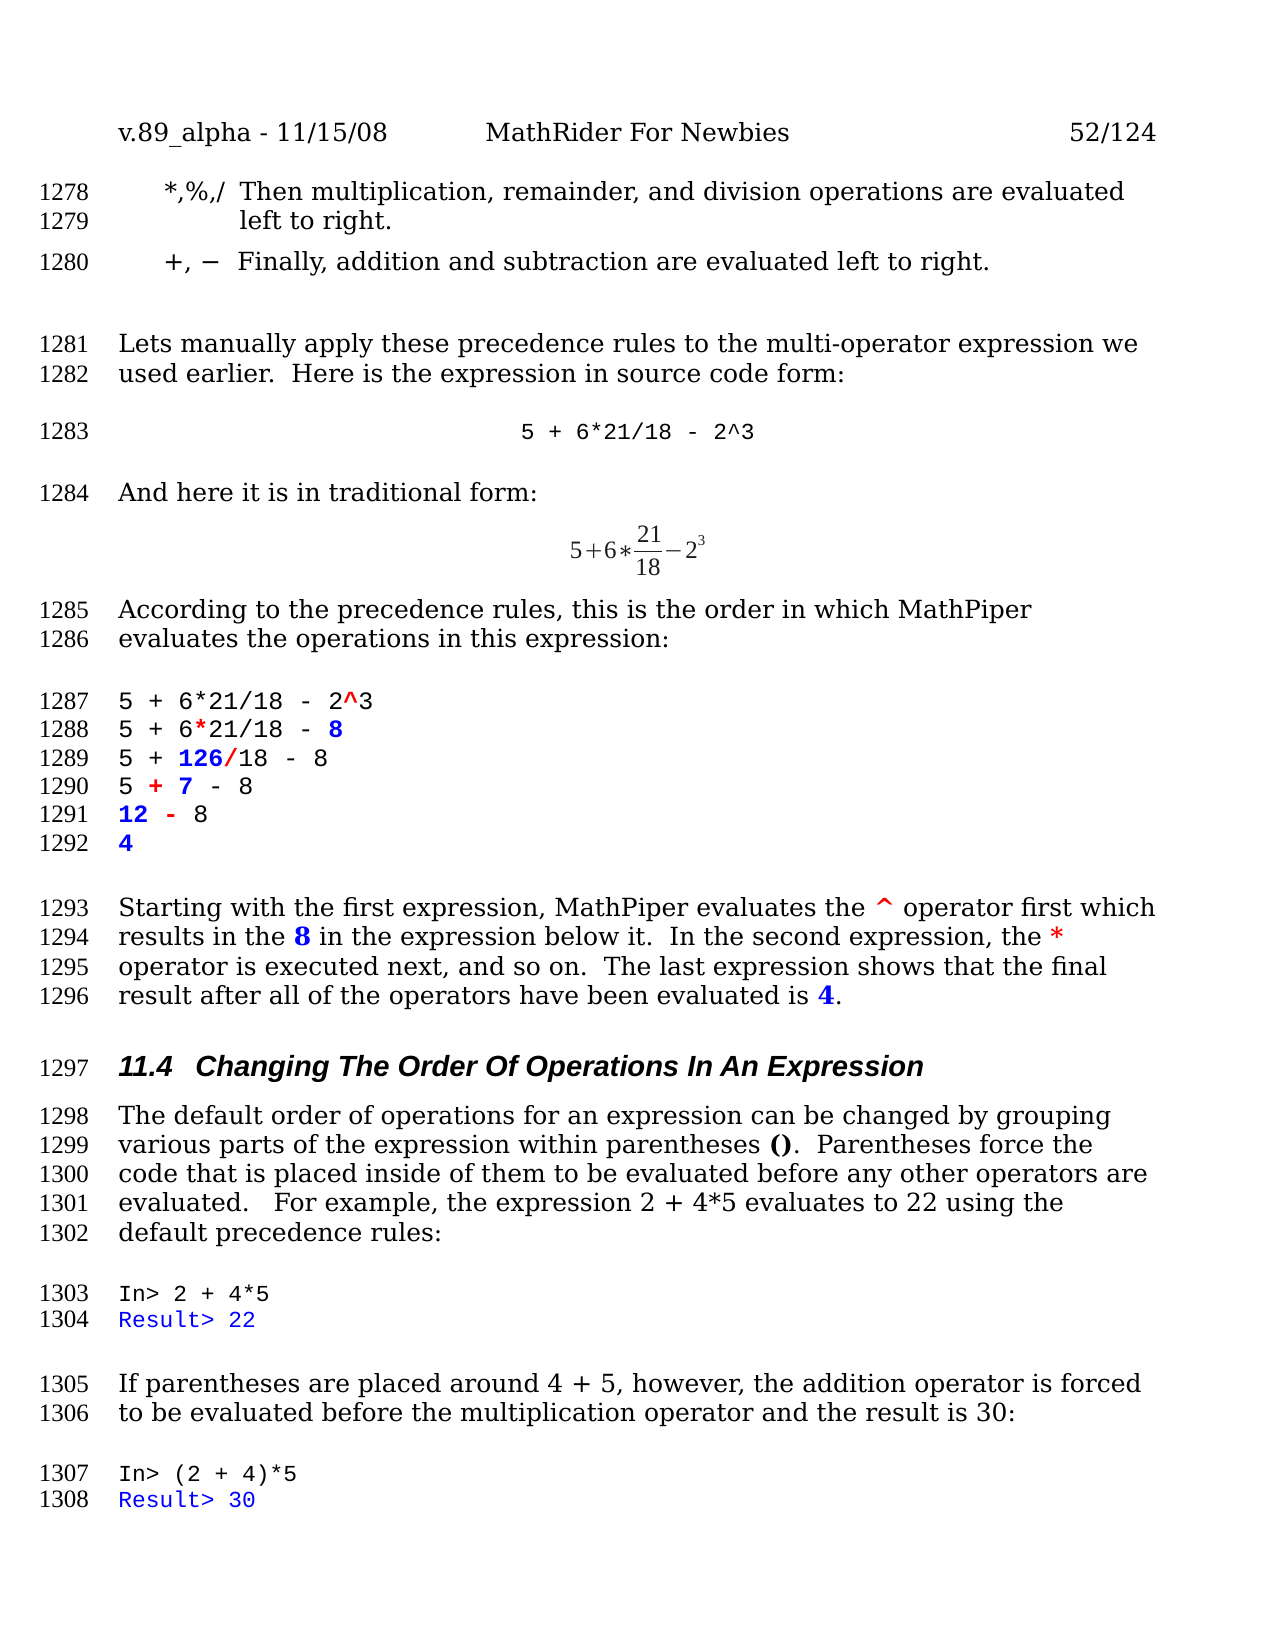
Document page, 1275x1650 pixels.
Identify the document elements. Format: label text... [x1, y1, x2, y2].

text 5 + 6*21/18 - 8 [118, 717, 1157, 745]
text Result> 22 [118, 1308, 1157, 1334]
text 5 + 6*21/18 - 2^3 [118, 689, 1157, 717]
text According to the precedence rules, this is the order in which MathPiper evaluates the operations in this expression: [118, 595, 1157, 653]
text In> 2 + 4*5 [118, 1282, 1157, 1308]
text Starting with the first expression, MathPiper evaluates the ^ operator first which results in the 8 in the expression below it. In the second expression, the * operator is executed next, and so on. The last expression shows that the final result after all of the operators have been evaluated is 4. [118, 893, 1157, 1010]
text 4 [118, 830, 1157, 859]
text +, − Finally, addition and subtraction are evaluated left to right. [163, 247, 1157, 276]
text In> (2 + 4)*5 [118, 1463, 1157, 1489]
subtitle Changing The Order Of Operations In An Expression [118, 1049, 1157, 1083]
text If parentheses are placed around 4 + 5, however, the addition operator is forced to be evaluated before the multiplication operator and the result is 30: [118, 1369, 1157, 1428]
text Lets manually apply these precedence rules to the multi-operator expression we used earlier. Here is the expression in source code form: [118, 330, 1157, 388]
text Result> 30 [118, 1489, 1157, 1515]
text 5 + 7 - 8 [118, 774, 1157, 802]
text And here it is in traditional form: [118, 478, 1157, 507]
text 12 - 8 [118, 802, 1157, 830]
text *,%,/ Then multiplication, remainder, and division operations are evaluated left to right. [164, 177, 1157, 235]
text 5 + 126/18 - 8 [118, 745, 1157, 774]
text The default order of operations for an expression can be changed by grouping various parts of the expression within parentheses (). Parentheses force the code that is placed inside of them to be evaluated before any other operators are evaluated. For example, the expression 2 + 4*5 evaluates to 22 using the default precedence rules: [118, 1101, 1157, 1247]
text 5 + 6*21/18 - 2^3 [118, 420, 1157, 446]
